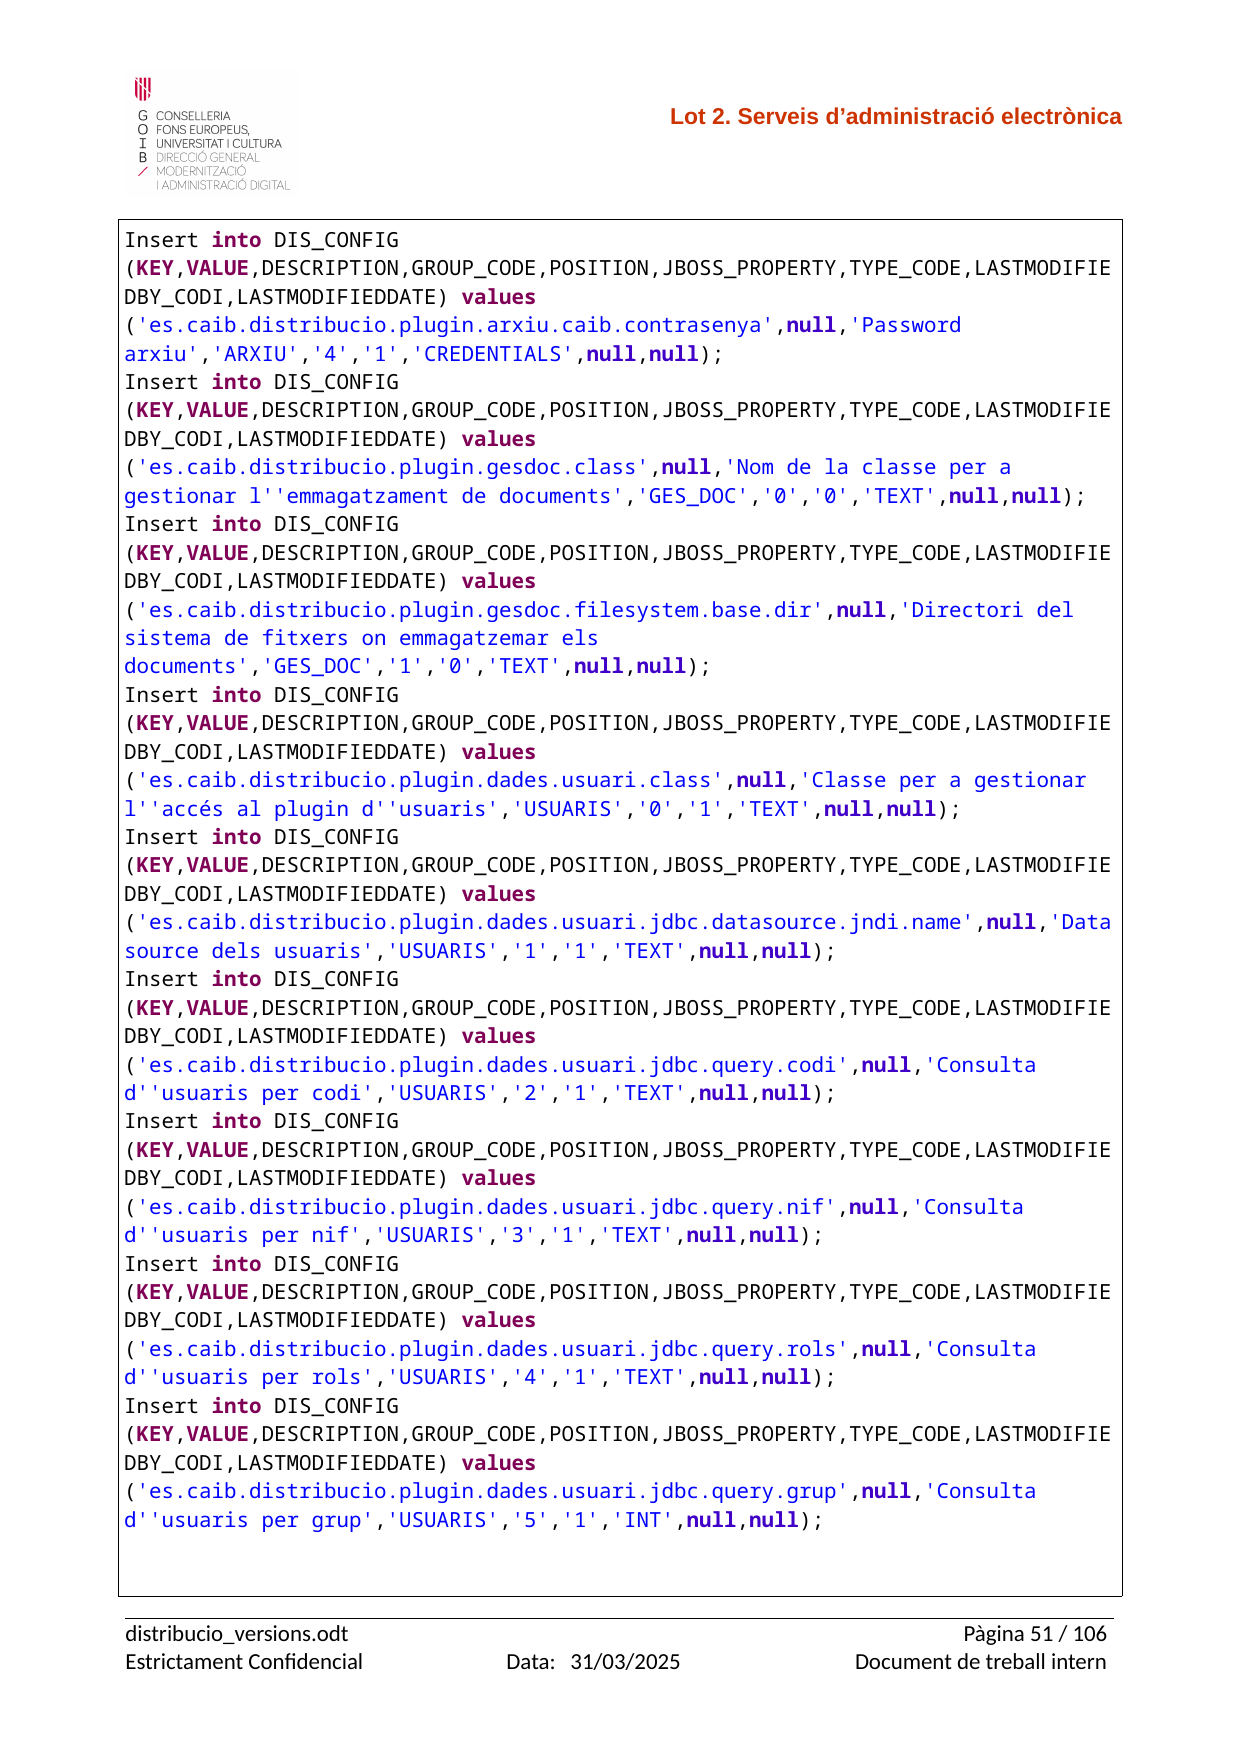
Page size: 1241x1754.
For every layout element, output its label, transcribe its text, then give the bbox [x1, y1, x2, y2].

table_header Insert into DIS_CONFIG (KEY,VALUE,DESCRIPTION,GROUP_CODE,POSITION,JBOSS_PROPERTY,TYPE_CODE,LASTMODIFIEDBY_CODI,LASTMODIFIEDDATE) values ('es.caib.distribucio.plugin.arxiu.caib.contrasenya',null,'Password arxiu','ARXIU','4','1','CREDENTIALS',null,null); Insert into DIS_CONFIG (KEY,VALUE,DESCRIPTION,GROUP_CODE,POSITION,JBOSS_PROPERTY,TYPE_CODE,LASTMODIFIEDBY_CODI,LASTMODIFIEDDATE) values ('es.caib.distribucio.plugin.gesdoc.class',null,'Nom de la classe per a gestionar l''emmagatzament de documents','GES_DOC','0','0','TEXT',null,null); Insert into DIS_CONFIG (KEY,VALUE,DESCRIPTION,GROUP_CODE,POSITION,JBOSS_PROPERTY,TYPE_CODE,LASTMODIFIEDBY_CODI,LASTMODIFIEDDATE) values ('es.caib.distribucio.plugin.gesdoc.filesystem.base.dir',null,'Directori del sistema de fitxers on emmagatzemar els documents','GES_DOC','1','0','TEXT',null,null); Insert into DIS_CONFIG (KEY,VALUE,DESCRIPTION,GROUP_CODE,POSITION,JBOSS_PROPERTY,TYPE_CODE,LASTMODIFIEDBY_CODI,LASTMODIFIEDDATE) values ('es.caib.distribucio.plugin.dades.usuari.class',null,'Classe per a gestionar l''accés al plugin d''usuaris','USUARIS','0','1','TEXT',null,null); Insert into DIS_CONFIG (KEY,VALUE,DESCRIPTION,GROUP_CODE,POSITION,JBOSS_PROPERTY,TYPE_CODE,LASTMODIFIEDBY_CODI,LASTMODIFIEDDATE) values ('es.caib.distribucio.plugin.dades.usuari.jdbc.datasource.jndi.name',null,'Datasource dels usuaris','USUARIS','1','1','TEXT',null,null); Insert into DIS_CONFIG (KEY,VALUE,DESCRIPTION,GROUP_CODE,POSITION,JBOSS_PROPERTY,TYPE_CODE,LASTMODIFIEDBY_CODI,LASTMODIFIEDDATE) values ('es.caib.distribucio.plugin.dades.usuari.jdbc.query.codi',null,'Consulta d''usuaris per codi','USUARIS','2','1','TEXT',null,null); Insert into DIS_CONFIG (KEY,VALUE,DESCRIPTION,GROUP_CODE,POSITION,JBOSS_PROPERTY,TYPE_CODE,LASTMODIFIEDBY_CODI,LASTMODIFIEDDATE) values ('es.caib.distribucio.plugin.dades.usuari.jdbc.query.nif',null,'Consulta d''usuaris per nif','USUARIS','3','1','TEXT',null,null); Insert into DIS_CONFIG (KEY,VALUE,DESCRIPTION,GROUP_CODE,POSITION,JBOSS_PROPERTY,TYPE_CODE,LASTMODIFIEDBY_CODI,LASTMODIFIEDDATE) values ('es.caib.distribucio.plugin.dades.usuari.jdbc.query.rols',null,'Consulta d''usuaris per rols','USUARIS','4','1','TEXT',null,null); Insert into DIS_CONFIG (KEY,VALUE,DESCRIPTION,GROUP_CODE,POSITION,JBOSS_PROPERTY,TYPE_CODE,LASTMODIFIEDBY_CODI,LASTMODIFIEDDATE) values ('es.caib.distribucio.plugin.dades.usuari.jdbc.query.grup',null,'Consulta d''usuaris per grup','USUARIS','5','1','INT',null,null); [119, 220, 1122, 1596]
picture [126, 70, 299, 197]
